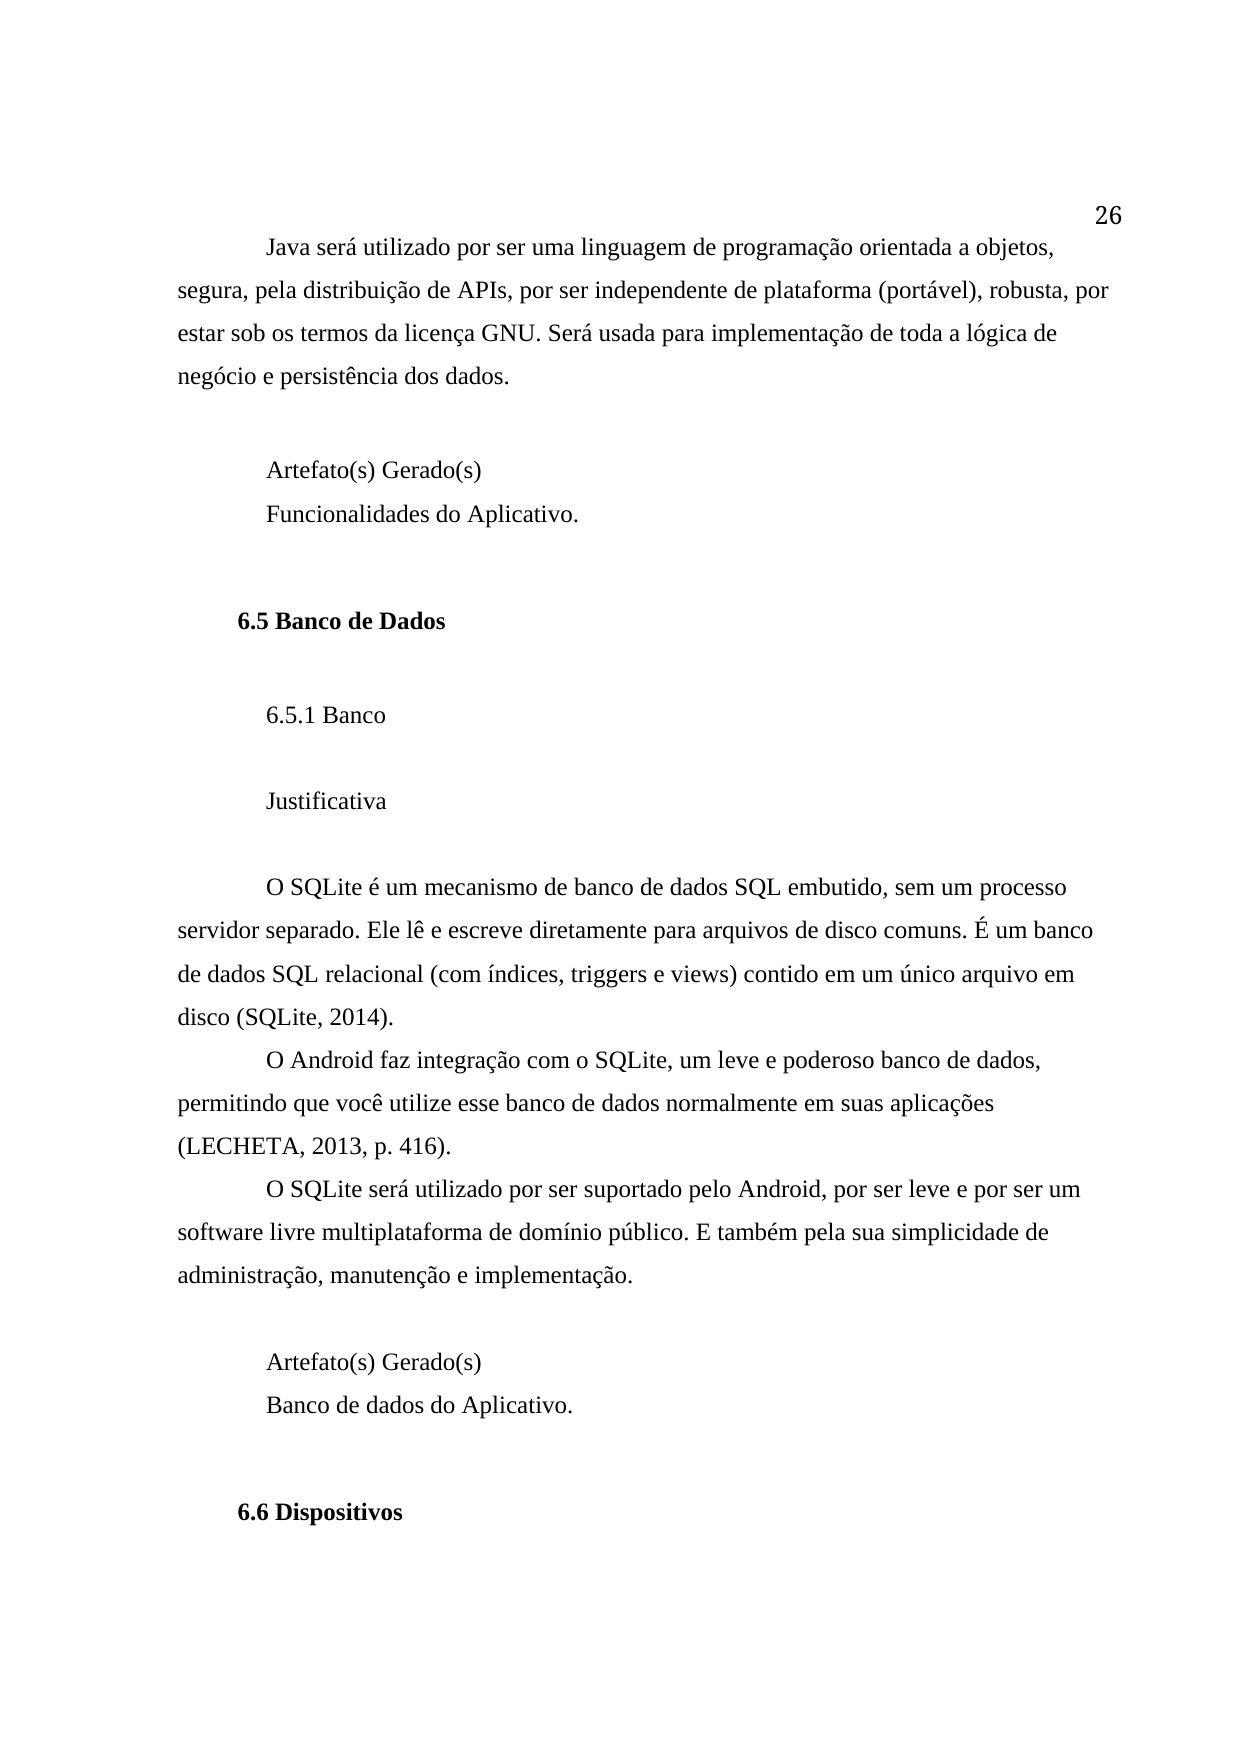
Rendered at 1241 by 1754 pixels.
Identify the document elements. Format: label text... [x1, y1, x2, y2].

text O SQLite será utilizado por ser suportado pelo Android, por ser leve e por ser um software livre multiplataforma de domínio público. E também pela sua simplicidade de administração, manutenção e implementação. [177, 1174, 1122, 1289]
text Java será utilizado por ser uma linguagem de programação orientada a objetos, segura, pela distribuição de APIs, por ser independente de plataforma (portável), robusta, por estar sob os termos da licença GNU. Será usada para implementação de toda a lógica de negócio e persistência dos dados. [177, 232, 1122, 390]
text Funcionalidades do Aplicativo. [177, 499, 1122, 527]
text 6.5.1 Banco [177, 700, 1122, 729]
text Banco de dados do Aplicativo. [177, 1390, 1122, 1419]
subtitle 6.5 Banco de Dados [207, 606, 1122, 634]
text Justificativa [177, 786, 1122, 815]
text O Android faz integração com o SQLite, um leve e poderoso banco de dados, permitindo que você utilize esse banco de dados normalmente em suas aplicações (LECHETA, 2013, p. 416). [177, 1045, 1122, 1160]
subtitle 6.6 Dispositivos [207, 1497, 1122, 1526]
text Artefato(s) Gerado(s) [177, 1347, 1122, 1376]
text Artefato(s) Gerado(s) [177, 456, 1122, 484]
text O SQLite é um mecanismo de banco de dados SQL embutido, sem um processo servidor separado. Ele lê e escreve diretamente para arquivos de disco comuns. É um banco de dados SQL relacional (com índices, triggers e views) contido em um único arquivo em disco (SQLite, 2014). [177, 872, 1122, 1031]
